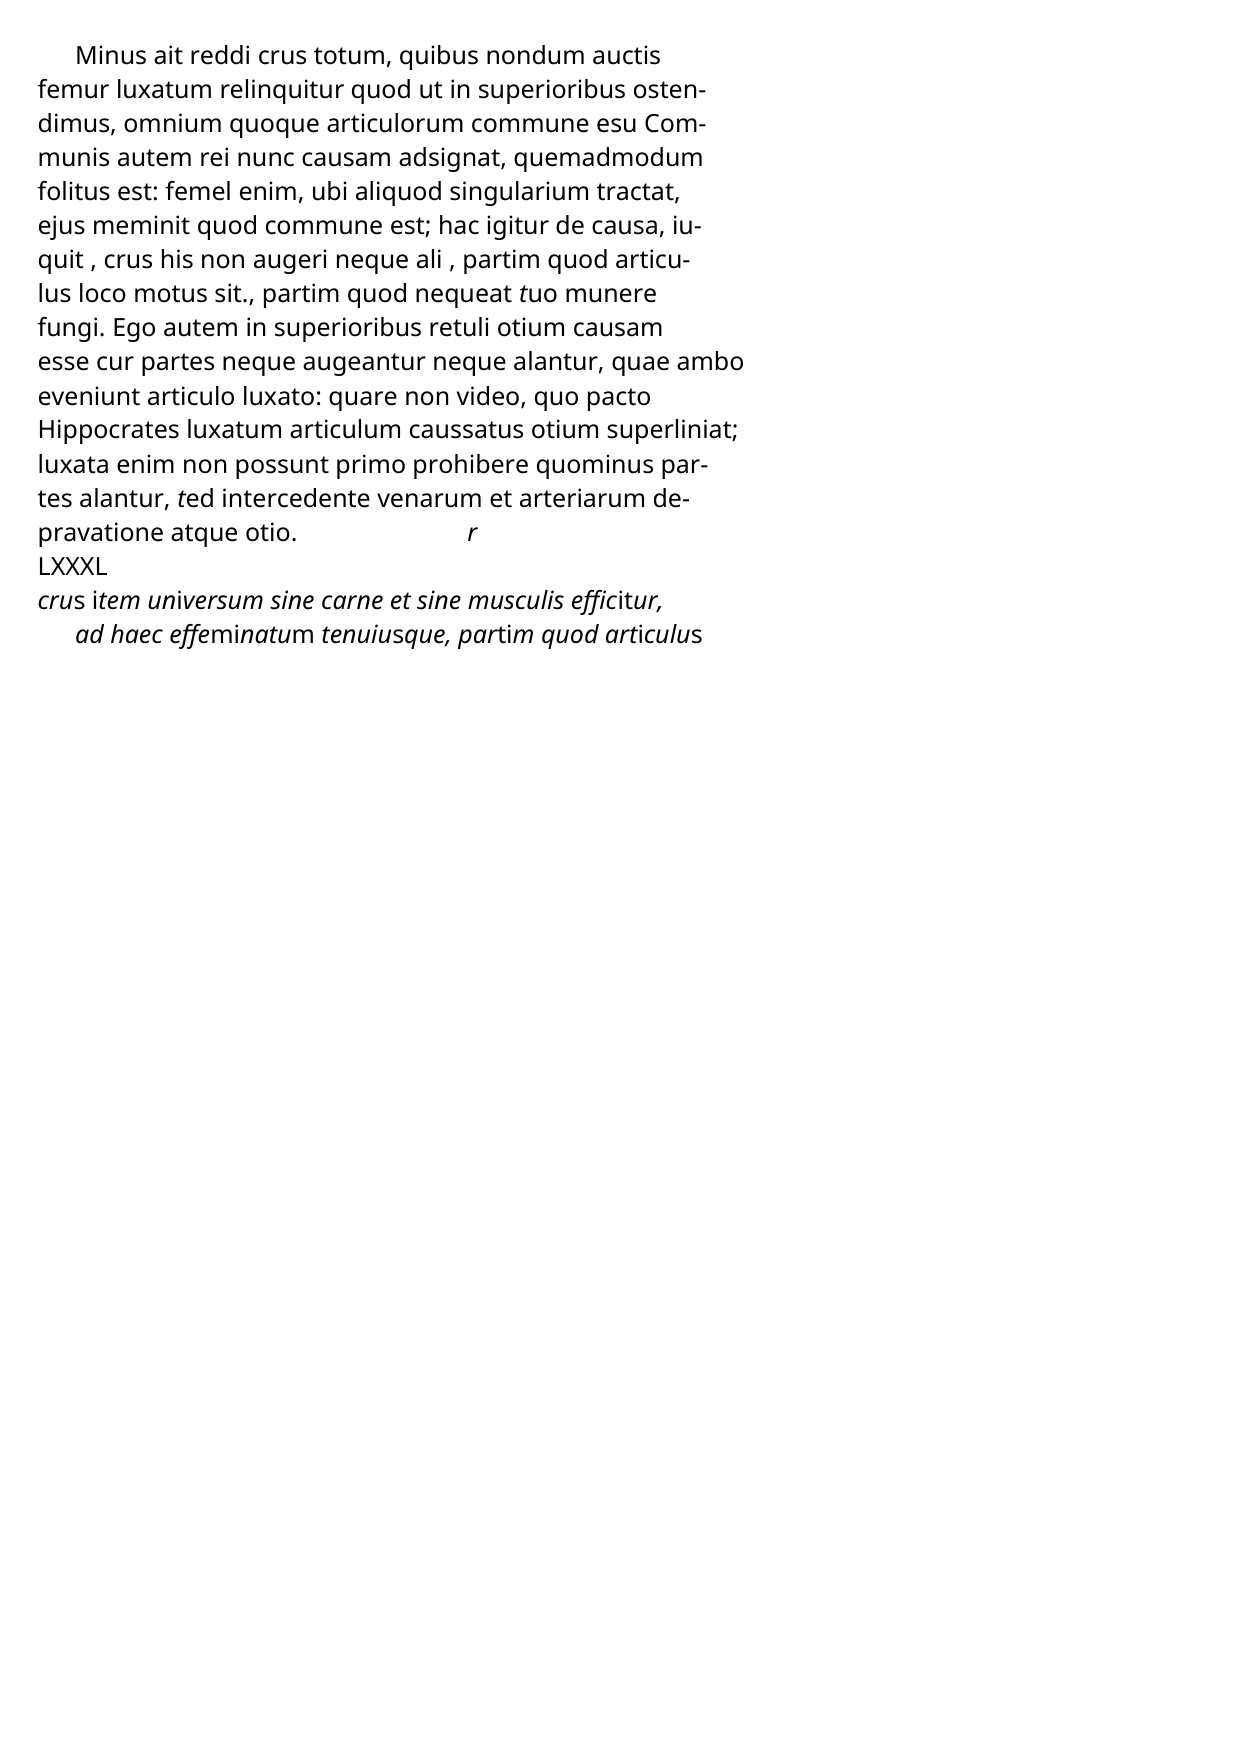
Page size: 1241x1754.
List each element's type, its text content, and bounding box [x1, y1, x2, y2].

text LXXXL [37, 548, 1203, 582]
text crus item universum sine carne et sine musculis efficitur, ad haec effeminatum tenuiusque, partim quod articulus [37, 582, 1203, 651]
text Minus ait reddi crus totum, quibus nondum auctis femur luxatum relinquitur quod ut in superioribus osten- dimus, omnium quoque articulorum commune esu Com- munis autem rei nunc causam adsignat, quemadmodum folitus est: femel enim, ubi aliquod singularium tractat, ejus meminit quod commune est; hac igitur de causa, iu- quit , crus his non augeri neque ali , partim quod articu- lus loco motus sit., partim quod nequeat tuo munere fungi. Ego autem in superioribus retuli otium causam esse cur partes neque augeantur neque alantur, quae ambo eveniunt articulo luxato: quare non video, quo pacto Hippocrates luxatum articulum caussatus otium superliniat; luxata enim non possunt primo prohibere quominus par- tes alantur, ted intercedente venarum et arteriarum de- pravatione atque otio. r [37, 37, 1203, 548]
